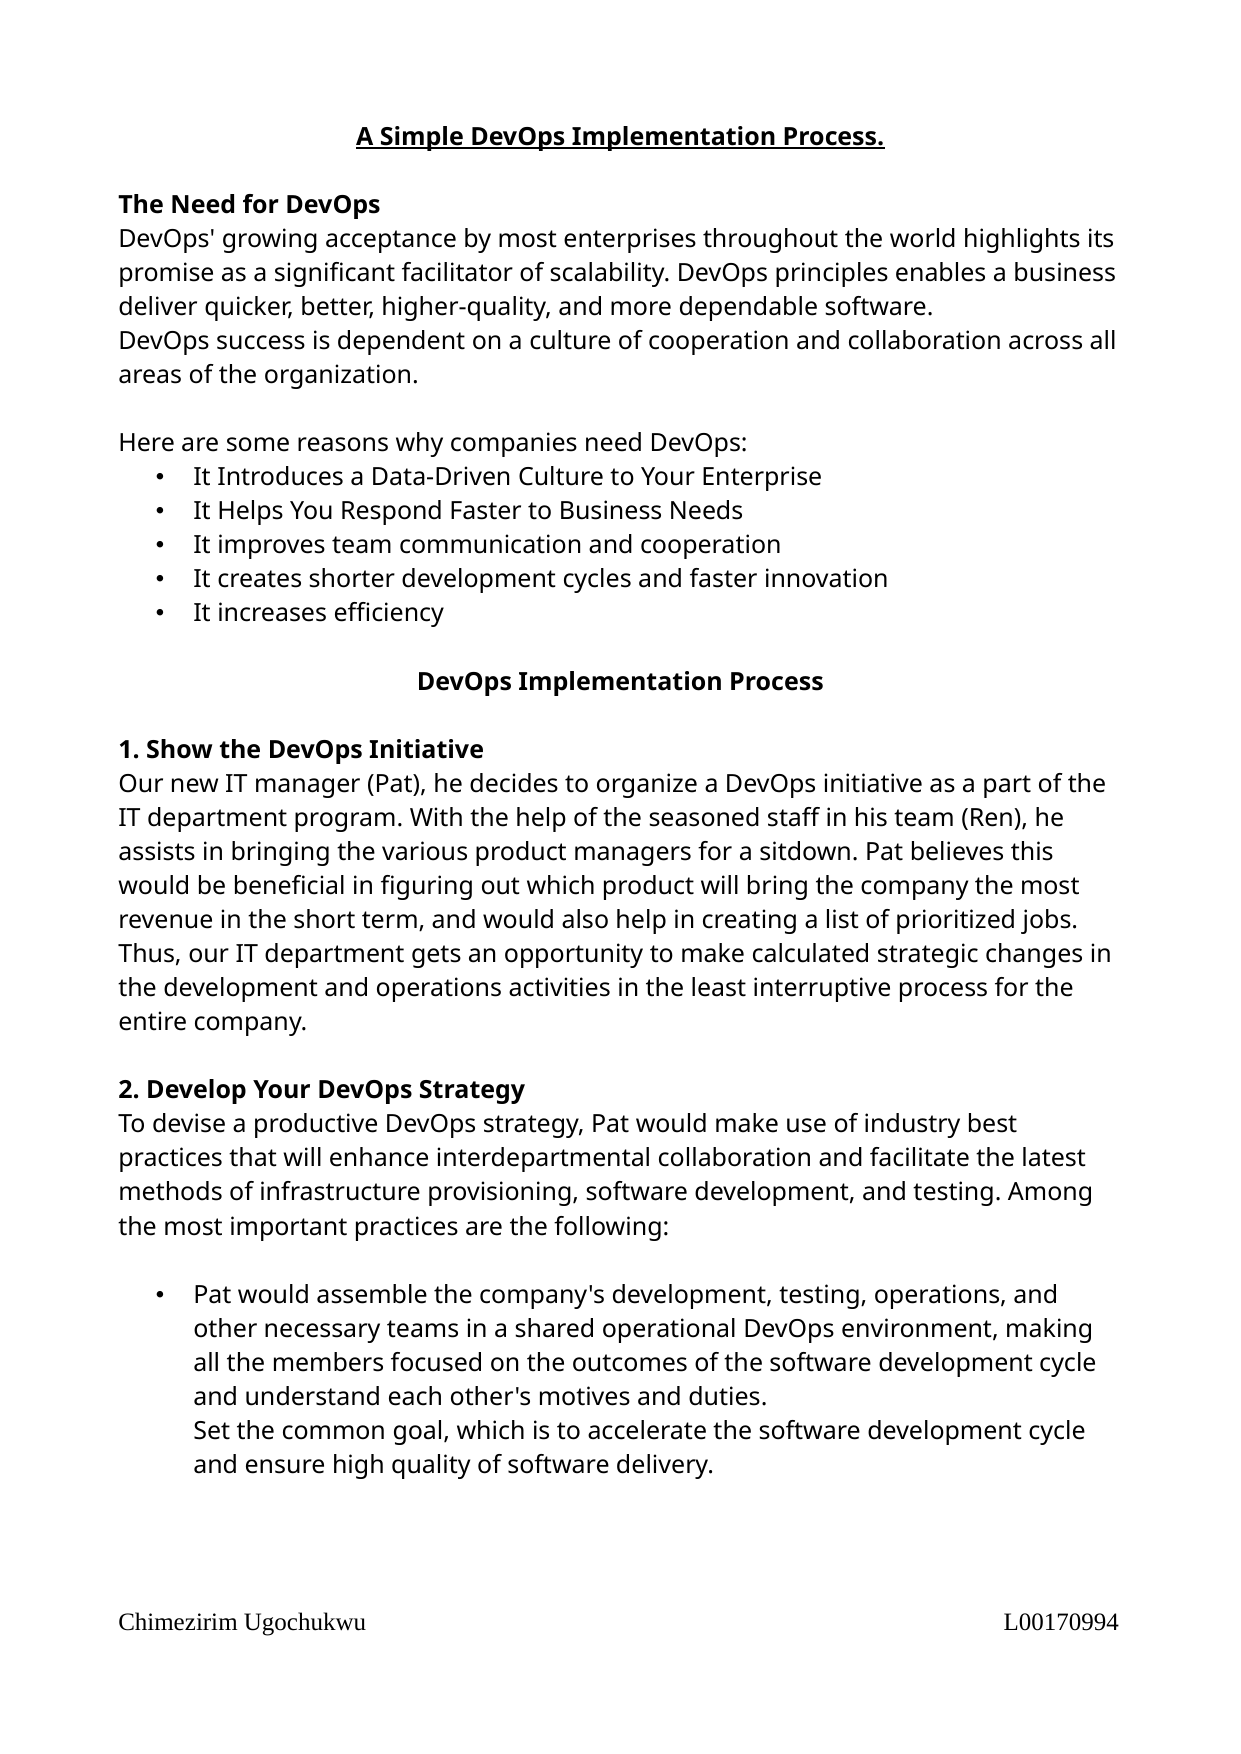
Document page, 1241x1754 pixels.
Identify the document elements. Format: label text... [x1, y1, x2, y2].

text 1. Show the DevOps Initiative [118, 731, 1122, 765]
text Here are some reasons why companies need DevOps: [118, 425, 1122, 459]
text Thus, our IT department gets an opportunity to make calculated strategic changes in the development and operations activities in the least interruptive process for the entire company. [118, 936, 1122, 1038]
text 2. Develop Your DevOps Strategy [118, 1072, 1122, 1106]
text Our new IT manager (Pat), he decides to organize a DevOps initiative as a part of the IT department program. With the help of the seasoned staff in his team (Ren), he assists in bringing the various product managers for a sitdown. Pat believes this would be beneficial in figuring out which product will bring the company the most revenue in the short term, and would also help in creating a list of prioritized jobs. [118, 765, 1122, 936]
list It Helps You Respond Faster to Business Needs [156, 493, 1122, 527]
text To devise a productive DevOps strategy, Pat would make use of industry best practices that will enhance interdepartmental collaboration and facilitate the latest methods of infrastructure provisioning, software development, and testing. Among the most important practices are the following: [118, 1106, 1122, 1242]
text DevOps' growing acceptance by most enterprises throughout the world highlights its promise as a significant facilitator of scalability. DevOps principles enables a business deliver quicker, better, higher-quality, and more dependable software. [118, 220, 1122, 322]
list Set the common goal, which is to accelerate the software development cycle and ensure high quality of software delivery. [156, 1412, 1122, 1481]
text The Need for DevOps [118, 186, 1122, 220]
list It increases efficiency [156, 595, 1122, 629]
list It Introduces a Data-Driven Culture to Your Enterprise [156, 459, 1122, 493]
text DevOps Implementation Process [118, 663, 1122, 697]
text A Simple DevOps Implementation Process. [118, 118, 1122, 152]
list Pat would assemble the company's development, testing, operations, and other necessary teams in a shared operational DevOps environment, making all the members focused on the outcomes of the software development cycle and understand each other's motives and duties. [156, 1276, 1122, 1412]
list It improves team communication and cooperation [156, 527, 1122, 561]
text DevOps success is dependent on a culture of cooperation and collaboration across all areas of the organization. [118, 322, 1122, 391]
list It creates shorter development cycles and faster innovation [156, 561, 1122, 595]
